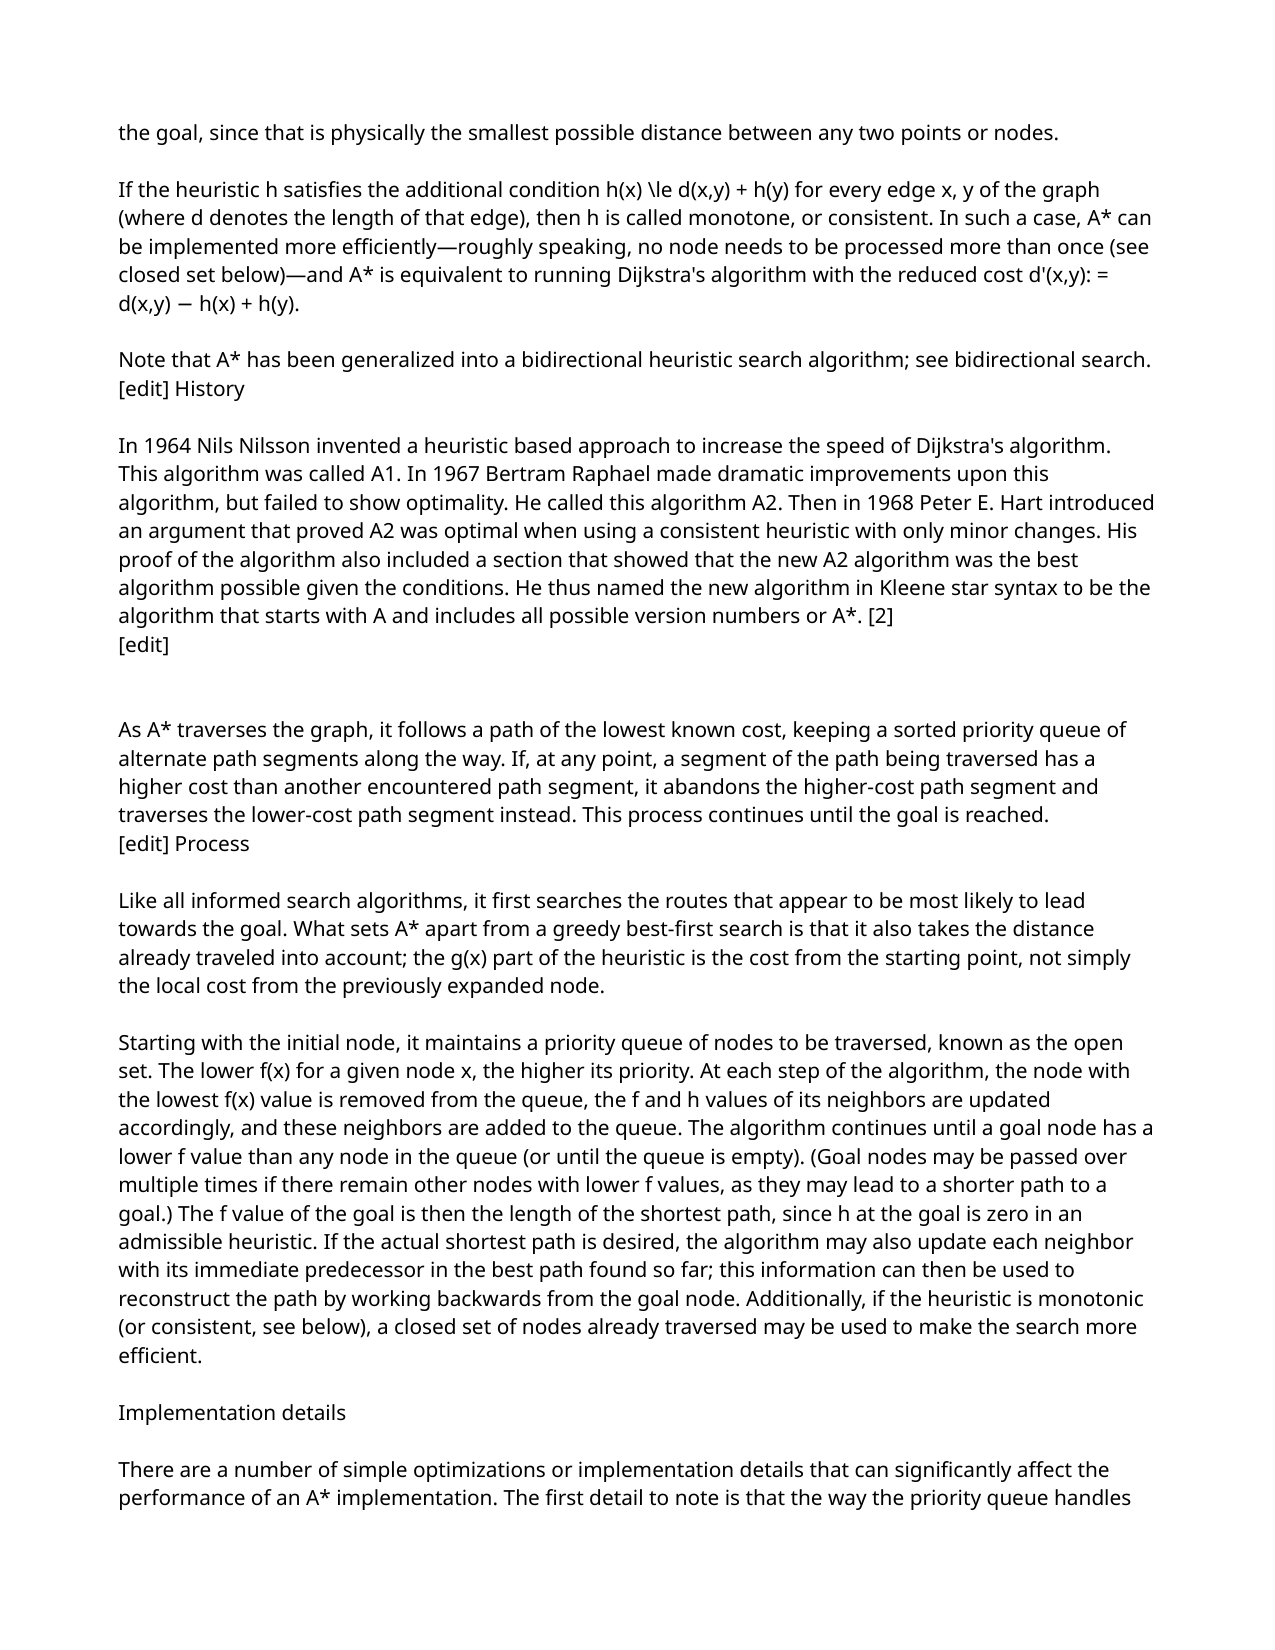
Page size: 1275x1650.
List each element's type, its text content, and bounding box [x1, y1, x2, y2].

text Like all informed search algorithms, it first searches the routes that appear to be most likely to lead towards the goal. What sets A* apart from a greedy best-first search is that it also takes the distance already traveled into account; the g(x) part of the heuristic is the cost from the starting point, not simply the local cost from the previously expanded node. [118, 886, 1157, 1000]
text [edit] Process [118, 829, 1157, 857]
text Note that A* has been generalized into a bidirectional heuristic search algorithm; see bidirectional search. [118, 346, 1157, 374]
text [edit] [118, 630, 1157, 658]
text As A* traverses the graph, it follows a path of the lowest known cost, keeping a sorted priority queue of alternate path segments along the way. If, at any point, a segment of the path being traversed has a higher cost than another encountered path segment, it abandons the higher-cost path segment and traverses the lower-cost path segment instead. This process continues until the goal is reached. [118, 715, 1157, 829]
text Starting with the initial node, it maintains a priority queue of nodes to be traversed, known as the open set. The lower f(x) for a given node x, the higher its priority. At each step of the algorithm, the node with the lowest f(x) value is removed from the queue, the f and h values of its neighbors are updated accordingly, and these neighbors are added to the queue. The algorithm continues until a goal node has a lower f value than any node in the queue (or until the queue is empty). (Goal nodes may be passed over multiple times if there remain other nodes with lower f values, as they may lead to a shorter path to a goal.) The f value of the goal is then the length of the shortest path, since h at the goal is zero in an admissible heuristic. If the actual shortest path is desired, the algorithm may also update each neighbor with its immediate predecessor in the best path found so far; this information can then be used to reconstruct the path by working backwards from the goal node. Additionally, if the heuristic is monotonic (or consistent, see below), a closed set of nodes already traversed may be used to make the search more efficient. [118, 1028, 1157, 1369]
text Implementation details [118, 1398, 1157, 1426]
text If the heuristic h satisfies the additional condition h(x) \le d(x,y) + h(y) for every edge x, y of the graph (where d denotes the length of that edge), then h is called monotone, or consistent. In such a case, A* can be implemented more efficiently—roughly speaking, no node needs to be processed more than once (see closed set below)—and A* is equivalent to running Dijkstra's algorithm with the reduced cost d'(x,y): = d(x,y) − h(x) + h(y). [118, 175, 1157, 317]
text [edit] History [118, 374, 1157, 402]
text In 1964 Nils Nilsson invented a heuristic based approach to increase the speed of Dijkstra's algorithm. This algorithm was called A1. In 1967 Bertram Raphael made dramatic improvements upon this algorithm, but failed to show optimality. He called this algorithm A2. Then in 1968 Peter E. Hart introduced an argument that proved A2 was optimal when using a consistent heuristic with only minor changes. His proof of the algorithm also included a section that showed that the new A2 algorithm was the best algorithm possible given the conditions. He thus named the new algorithm in Kleene star syntax to be the algorithm that starts with A and includes all possible version numbers or A*. [2] [118, 431, 1157, 630]
text the goal, since that is physically the smallest possible distance between any two points or nodes. [118, 118, 1157, 147]
text There are a number of simple optimizations or implementation details that can significantly affect the performance of an A* implementation. The first detail to note is that the way the priority queue handles [118, 1455, 1157, 1512]
